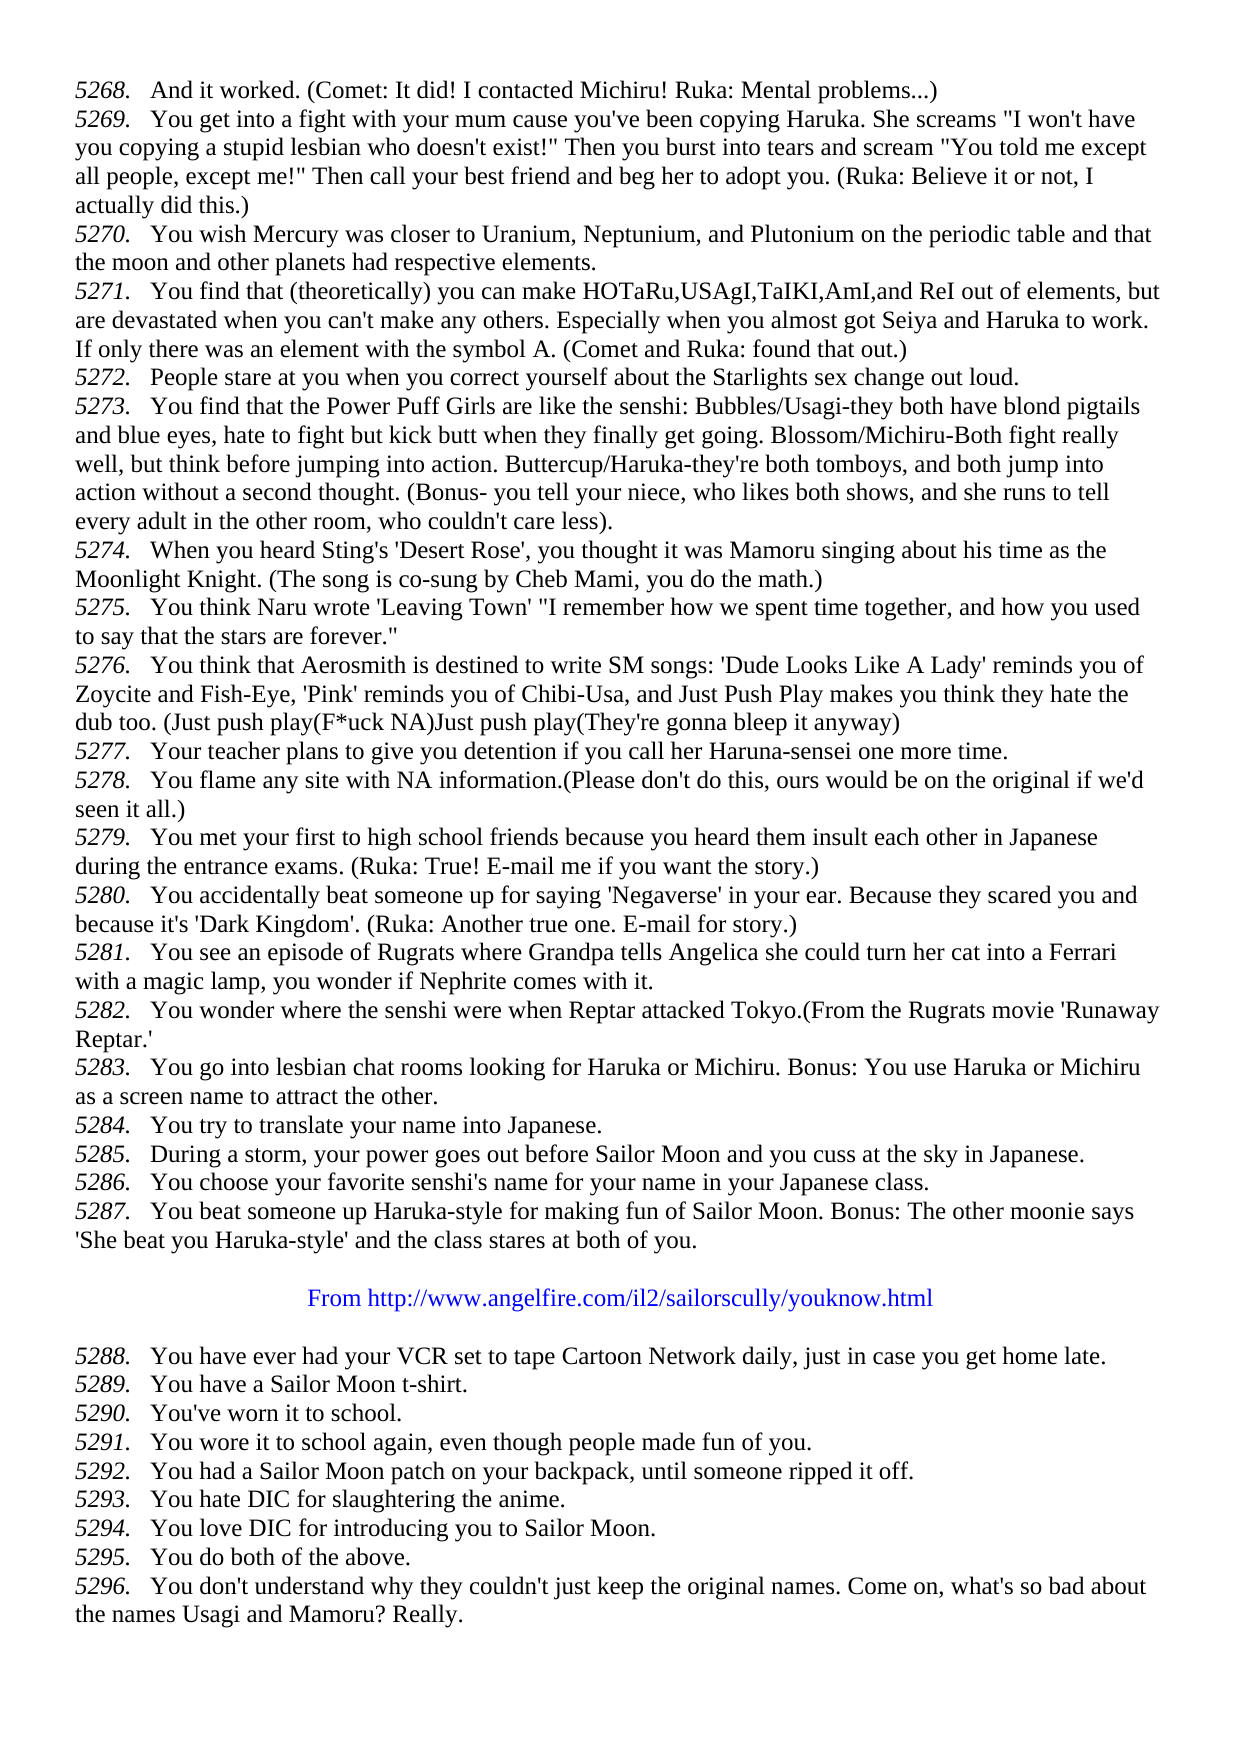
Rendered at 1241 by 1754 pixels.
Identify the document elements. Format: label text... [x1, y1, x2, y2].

list You wore it to school again, even though people made fun of you. [75, 1427, 1165, 1456]
list You met your first to high school friends because you heard them insult each other in Japanese during the entrance exams. (Ruka: True! E-mail me if you want the story.) [75, 822, 1165, 880]
list You love DIC for introducing you to Sailor Moon. [75, 1513, 1165, 1542]
list You flame any site with NA information.(Please don't do this, ours would be on the original if we'd seen it all.) [75, 765, 1165, 822]
list Your teacher plans to give you detention if you call her Haruna-sensei one more time. [75, 736, 1165, 765]
list You had a Sailor Moon patch on your backpack, until someone ripped it off. [75, 1456, 1165, 1484]
list You think that Aerosmith is destined to write SM songs: 'Dude Looks Like A Lady' reminds you of Zoycite and Fish-Eye, 'Pink' reminds you of Chibi-Usa, and Just Push Play makes you think they hate the dub too. (Just push play(F*uck NA)Just push play(They're gonna bleep it anyway) [75, 650, 1165, 736]
list During a storm, your power goes out before Sailor Moon and you cuss at the sky in Japanese. [75, 1139, 1165, 1167]
list You have a Sailor Moon t-shirt. [75, 1369, 1165, 1398]
list You choose your favorite senshi's name for your name in your Japanese class. [75, 1167, 1165, 1196]
list When you heard Sting's 'Desert Rose', you thought it was Mamoru singing about his time as the Moonlight Knight. (The song is co-sung by Cheb Mami, you do the math.) [75, 535, 1165, 592]
list You try to translate your name into Japanese. [75, 1110, 1165, 1139]
text From http://www.angelfire.com/il2/sailorscully/youknow.html [75, 1283, 1165, 1312]
list You've worn it to school. [75, 1398, 1165, 1427]
list You have ever had your VCR set to tape Cartoon Network daily, just in case you get home late. [75, 1341, 1165, 1369]
list You wish Mercury was closer to Uranium, Neptunium, and Plutonium on the periodic table and that the moon and other planets had respective elements. [75, 219, 1165, 276]
list You wonder where the senshi were when Reptar attacked Tokyo.(From the Rugrats movie 'Runaway Reptar.' [75, 995, 1165, 1052]
list You beat someone up Haruka-style for making fun of Sailor Moon. Bonus: The other moonie says 'She beat you Haruka-style' and the class stares at both of you. [75, 1196, 1165, 1254]
list You go into lesbian chat rooms looking for Haruka or Michiru. Bonus: You use Haruka or Michiru as a screen name to attract the other. [75, 1052, 1165, 1110]
list You see an episode of Rugrats where Grandpa tells Angelica she could turn her cat into a Ferrari with a magic lamp, you wonder if Nephrite comes with it. [75, 937, 1165, 995]
list You accidentally beat someone up for saying 'Negaverse' in your ear. Because they scared you and because it's 'Dark Kingdom'. (Ruka: Another true one. E-mail for story.) [75, 880, 1165, 937]
list You find that the Power Puff Girls are like the senshi: Bubbles/Usagi-they both have blond pigtails and blue eyes, hate to fight but kick butt when they finally get going. Blossom/Michiru-Both fight really well, but think before jumping into action. Buttercup/Haruka-they're both tomboys, and both jump into action without a second thought. (Bonus- you tell your niece, who likes both shows, and she runs to tell every adult in the other room, who couldn't care less). [75, 391, 1165, 535]
list And it worked. (Comet: It did! I contacted Michiru! Ruka: Mental problems...) [75, 75, 1165, 104]
list You find that (theoretically) you can make HOTaRu,USAgI,TaIKI,AmI,and ReI out of elements, but are devastated when you can't make any others. Especially when you almost got Seiya and Haruka to work. If only there was an element with the symbol A. (Comet and Ruka: found that out.) [75, 276, 1165, 362]
list You do both of the above. [75, 1542, 1165, 1571]
list People stare at you when you correct yourself about the Starlights sex change out loud. [75, 362, 1165, 391]
list You think Naru wrote 'Leaving Town' "I remember how we spent time together, and how you used to say that the stars are forever." [75, 592, 1165, 650]
list You don't understand why they couldn't just keep the original names. Come on, what's so bad about the names Usagi and Mamoru? Really. [75, 1571, 1165, 1628]
list You get into a fight with your mum cause you've been copying Haruka. She screams "I won't have you copying a stupid lesbian who doesn't exist!" Then you burst into tears and scream "You told me except all people, except me!" Then call your best friend and beg her to adopt you. (Ruka: Believe it or not, I actually did this.) [75, 104, 1165, 219]
list You hate DIC for slaughtering the anime. [75, 1484, 1165, 1513]
